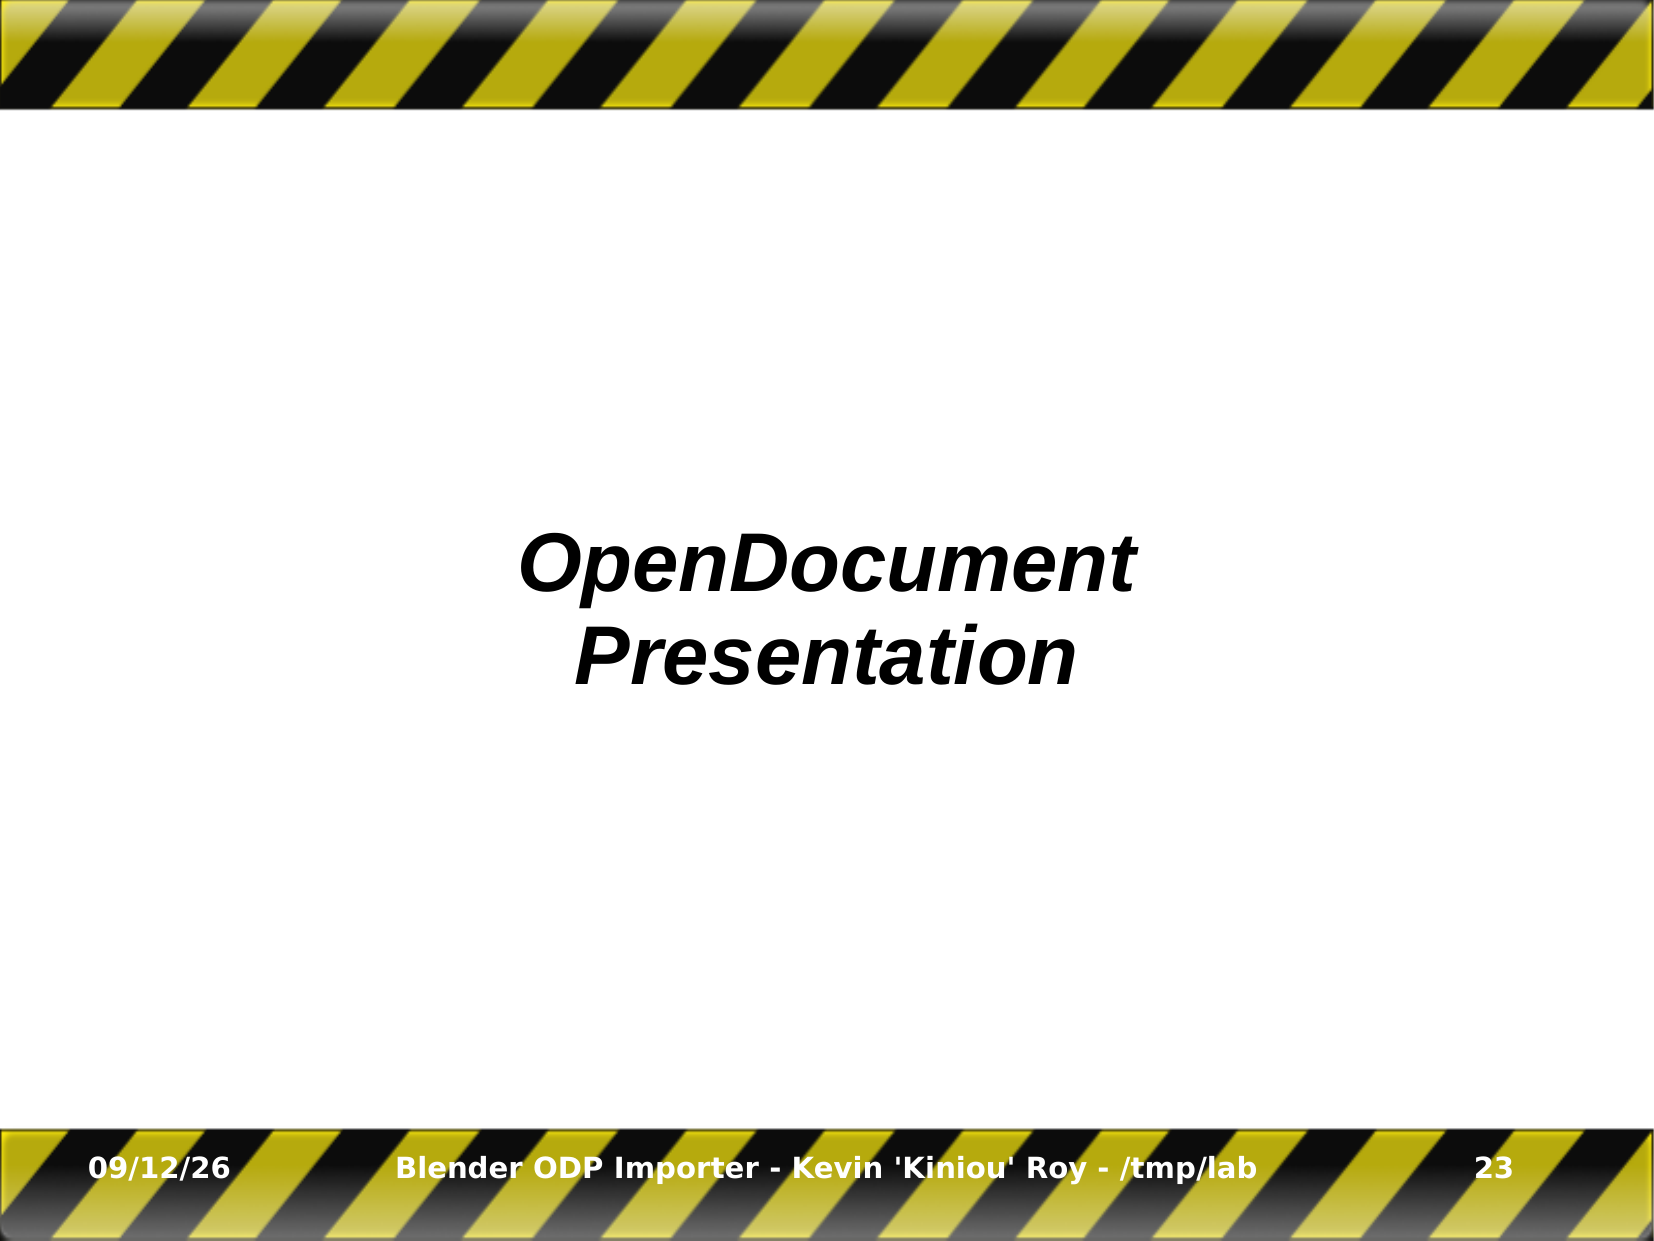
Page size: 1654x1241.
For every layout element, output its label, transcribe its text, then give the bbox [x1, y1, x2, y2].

subtitle OpenDocument Presentation [59, 516, 1595, 724]
picture [0, 0, 1654, 1241]
